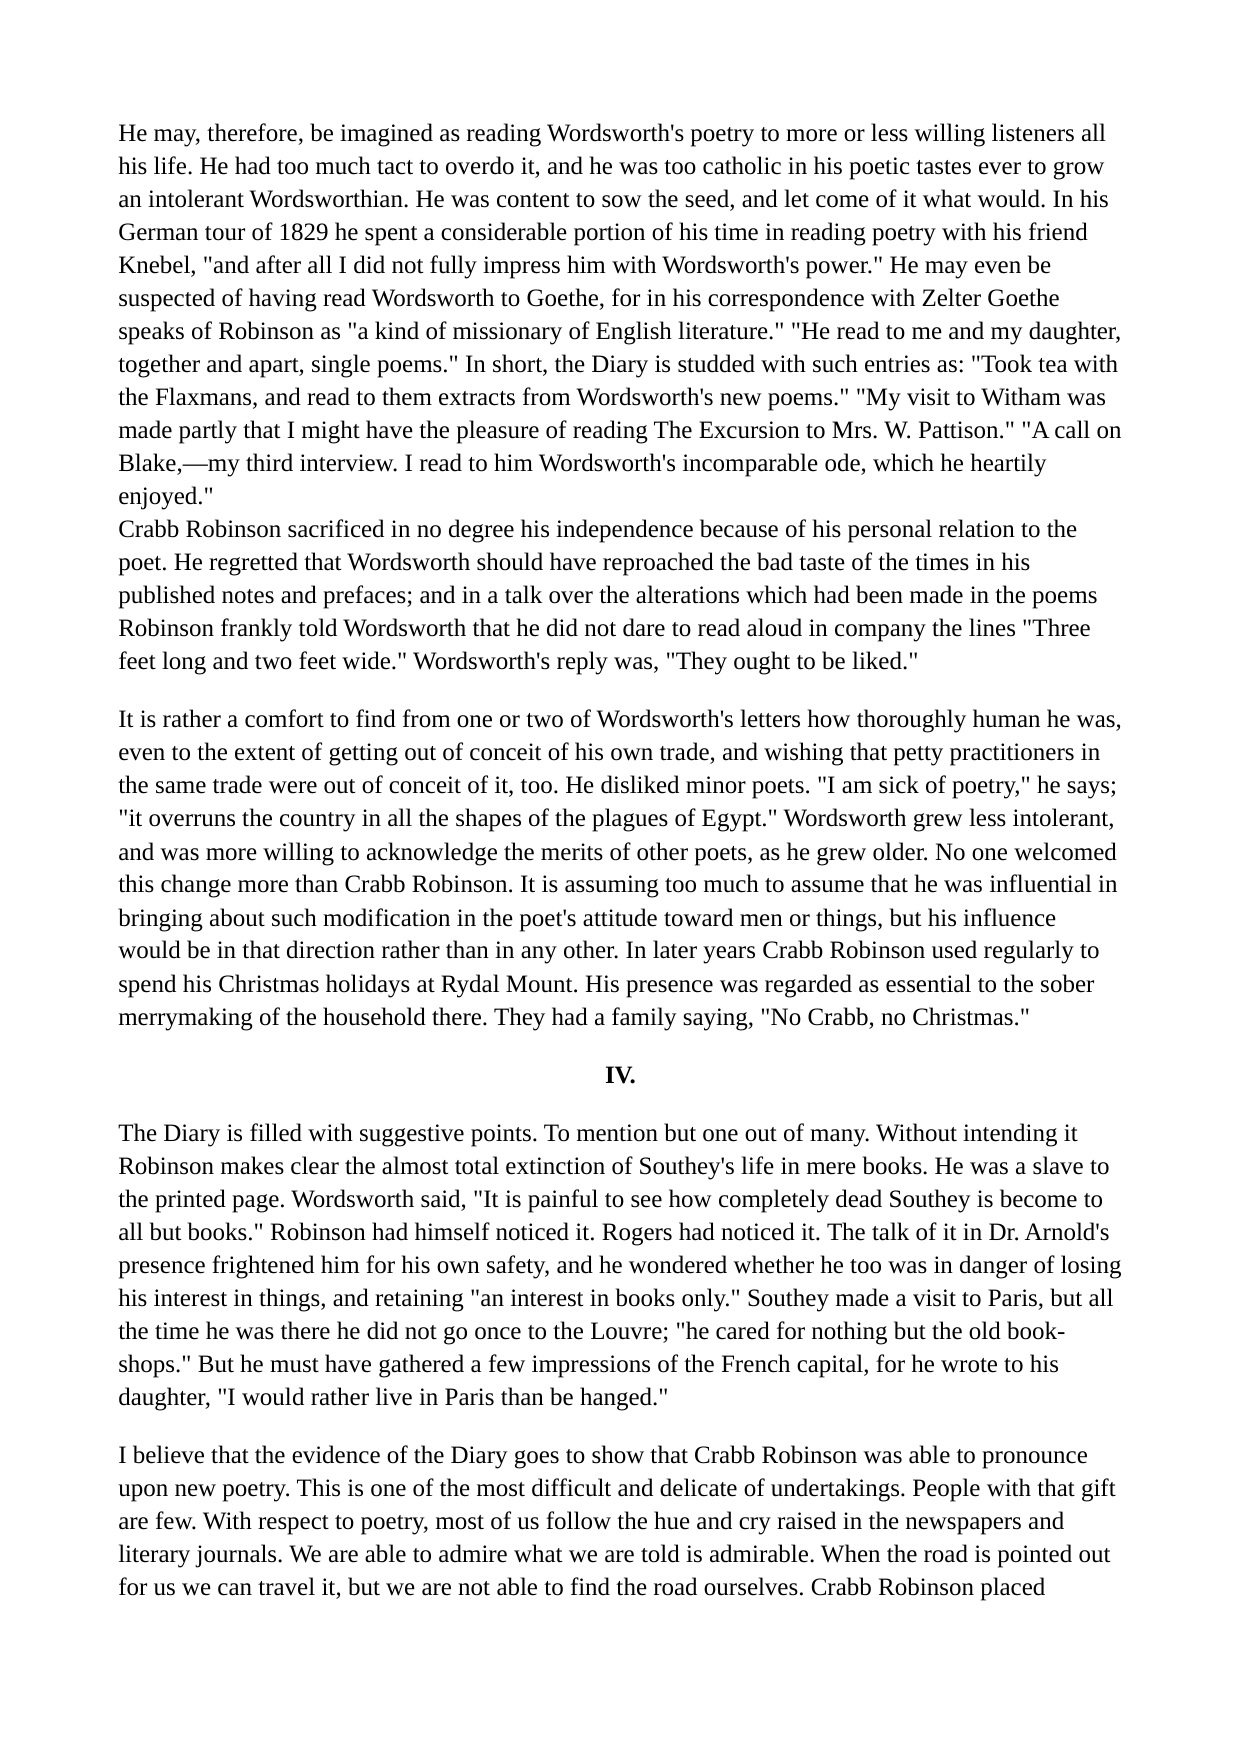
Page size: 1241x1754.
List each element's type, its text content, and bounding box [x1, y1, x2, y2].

text He may, therefore, be imagined as reading Wordsworth's poetry to more or less willing listeners all his life. He had too much tact to overdo it, and he was too catholic in his poetic tastes ever to grow an intolerant Wordsworthian. He was content to sow the seed, and let come of it what would. In his German tour of 1829 he spent a considerable portion of his time in reading poetry with his friend Knebel, "and after all I did not fully impress him with Wordsworth's power." He may even be suspected of having read Wordsworth to Goethe, for in his correspondence with Zelter Goethe speaks of Robinson as "a kind of missionary of English literature." "He read to me and my daughter, together and apart, single poems." In short, the Diary is studded with such entries as: "Took tea with the Flaxmans, and read to them extracts from Wordsworth's new poems." "My visit to Witham was made partly that I might have the pleasure of reading The Excursion to Mrs. W. Pattison." "A call on Blake,—my third interview. I read to him Wordsworth's incomparable ode, which he heartily enjoyed." [118, 118, 1122, 510]
text The Diary is filled with suggestive points. To mention but one out of many. Without intending it Robinson makes clear the almost total extinction of Southey's life in mere books. He was a slave to the printed page. Wordsworth said, "It is painful to see how completely dead Southey is become to all but books." Robinson had himself noticed it. Rogers had noticed it. The talk of it in Dr. Arnold's presence frightened him for his own safety, and he wondered whether he too was in danger of losing his interest in things, and retaining "an interest in books only." Southey made a visit to Paris, but all the time he was there he did not go once to the Louvre; "he cared for nothing but the old book-shops." But he must have gathered a few impressions of the French capital, for he wrote to his daughter, "I would rather live in Paris than be hanged." [118, 1118, 1122, 1411]
text IV. [118, 1060, 1122, 1088]
text I believe that the evidence of the Diary goes to show that Crabb Robinson was able to pronounce upon new poetry. This is one of the most difficult and delicate of undertakings. People with that gift are few. With respect to poetry, most of us follow the hue and cry raised in the newspapers and literary journals. We are able to admire what we are told is admirable. When the road is pointed out for us we can travel it, but we are not able to find the road ourselves. Crabb Robinson placed [118, 1440, 1122, 1601]
text It is rather a comfort to find from one or two of Wordsworth's letters how thoroughly human he was, even to the extent of getting out of conceit of his own trade, and wishing that petty practitioners in the same trade were out of conceit of it, too. He disliked minor poets. "I am sick of poetry," he says; "it overruns the country in all the shapes of the plagues of Egypt." Wordsworth grew less intolerant, and was more willing to acknowledge the merits of other poets, as he grew older. No one welcomed this change more than Crabb Robinson. It is assuming too much to assume that he was influential in bringing about such modification in the poet's attitude toward men or things, but his influence would be in that direction rather than in any other. In later years Crabb Robinson used regularly to spend his Christmas holidays at Rydal Mount. His presence was regarded as essential to the sober merrymaking of the household there. They had a family saying, "No Crabb, no Christmas." [118, 704, 1122, 1030]
text Crabb Robinson sacrificed in no degree his independence because of his personal relation to the poet. He regretted that Wordsworth should have reproached the bad taste of the times in his published notes and prefaces; and in a talk over the alterations which had been made in the poems Robinson frankly told Wordsworth that he did not dare to read aloud in company the lines "Three feet long and two feet wide." Wordsworth's reply was, "They ought to be liked." [118, 514, 1122, 675]
